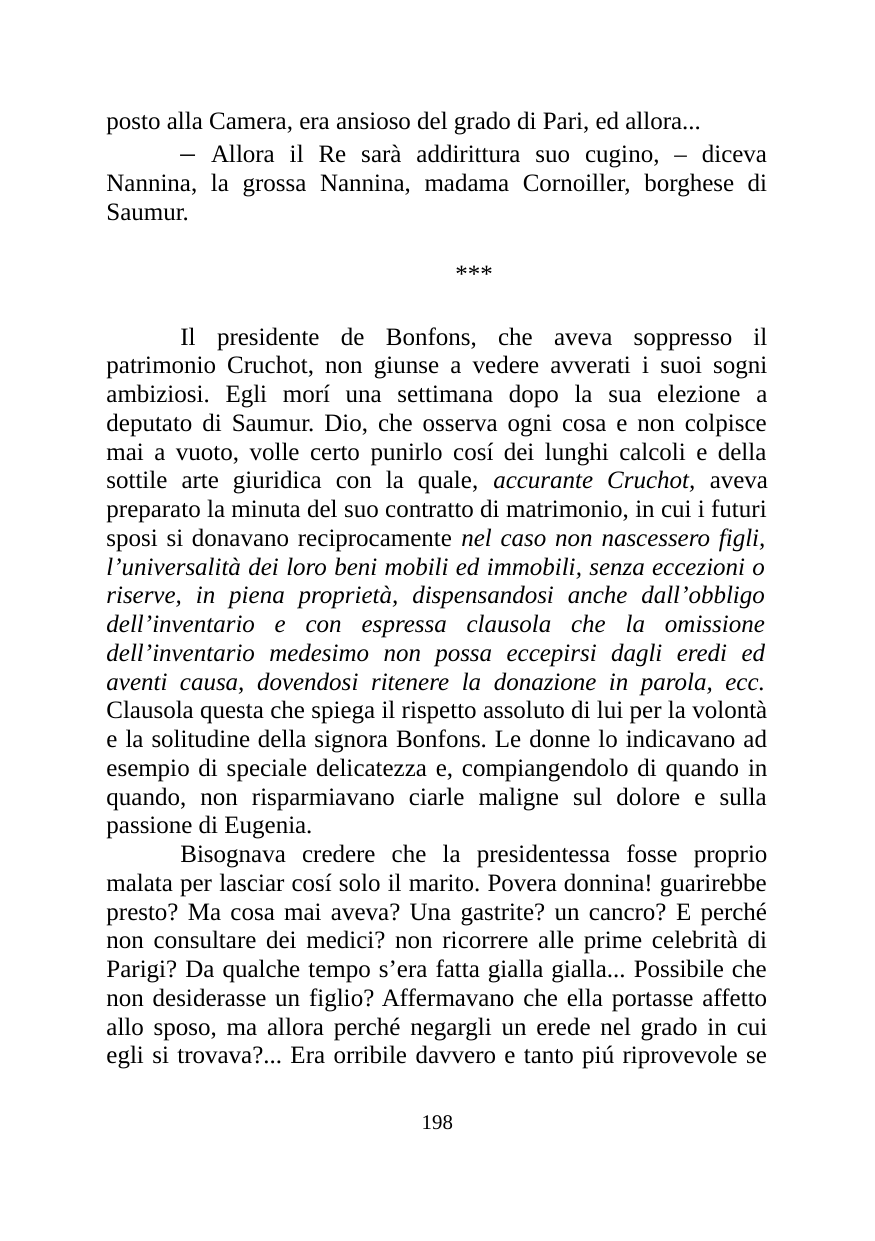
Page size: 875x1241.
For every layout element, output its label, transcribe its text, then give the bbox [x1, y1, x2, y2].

text Il presidente de Bonfons, che aveva soppresso il patrimonio Cruchot, non giunse a vedere avverati i suoi sogni ambiziosi. Egli morí una settimana dopo la sua elezione a deputato di Saumur. Dio, che osserva ogni cosa e non colpisce mai a vuoto, volle certo punirlo cosí dei lunghi calcoli e della sottile arte giuridica con la quale, accurante Cruchot, aveva preparato la minuta del suo contratto di matrimonio, in cui i futuri sposi si donavano reciprocamente nel caso non nascessero figli, l’universalità dei loro beni mobili ed immobili, senza eccezioni o riserve, in piena proprietà, dispensandosi anche dall’obbligo dell’inventario e con espressa clausola che la omissione dell’inventario medesimo non possa eccepirsi dagli eredi ed aventi causa, dovendosi ritenere la donazione in parola, ecc. Clausola questa che spiega il rispetto assoluto di lui per la volontà e la solitudine della signora Bonfons. Le donne lo indicavano ad esempio di speciale delicatezza e, compiangendolo di quando in quando, non risparmiavano ciarle maligne sul dolore e sulla passione di Eugenia. [106, 322, 768, 839]
text Bisognava credere che la presidentessa fosse proprio malata per lasciar cosí solo il marito. Povera donnina! guarirebbe presto? Ma cosa mai aveva? Una gastrite? un cancro? E perché non consultare dei medici? non ricorrere alle prime celebrità di Parigi? Da qualche tempo s’era fatta gialla gialla... Possibile che non desiderasse un figlio? Affermavano che ella portasse affetto allo sposo, ma allora perché negargli un erede nel grado in cui egli si trovava?... Era orribile davvero e tanto piú riprovevole se [106, 839, 768, 1069]
text *** [106, 259, 768, 288]
text posto alla Camera, era ansioso del grado di Pari, ed allora... [106, 106, 768, 135]
text – Allora il Re sarà addirittura suo cugino, – diceva Nannina, la grossa Nannina, madama Cornoiller, borghese di Saumur. [106, 135, 768, 226]
